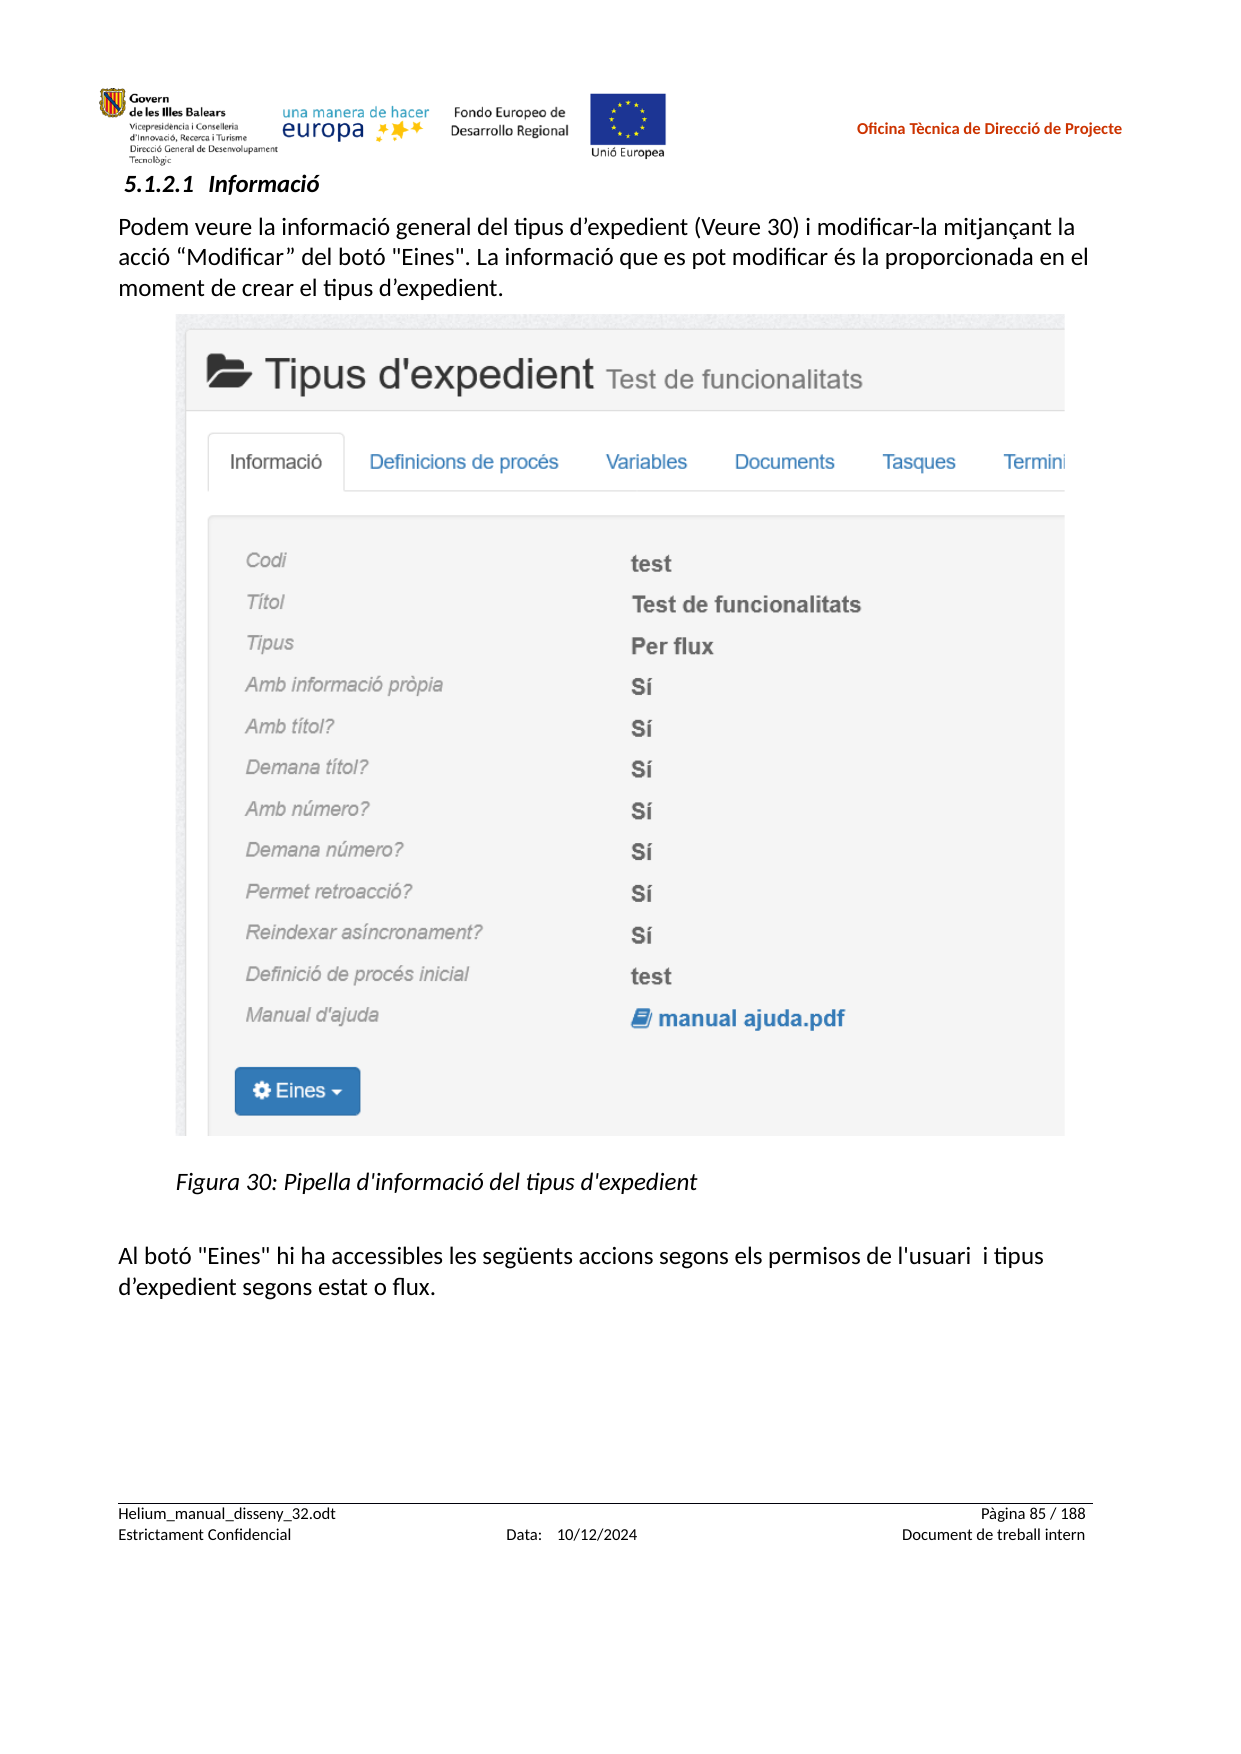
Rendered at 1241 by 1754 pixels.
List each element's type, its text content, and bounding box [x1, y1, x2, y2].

picture [99, 87, 668, 166]
subtitle Informació [118, 168, 1122, 198]
picture [175, 314, 1065, 1136]
text Al botó "Eines" hi ha accessibles les següents accions segons els permisos de l'usuari i tipus d’expedient segons estat o flux. [118, 1240, 1122, 1301]
text Podem veure la informació general del tipus d’expedient (Veure 30) i modificar-la mitjançant la acció “Modificar” del botó "Eines". La informació que es pot modificar és la proporcionada en el moment de crear el tipus d’expedient. [118, 211, 1122, 302]
text Figura 30: Pipella d'informació del tipus d'expedient [176, 1136, 1065, 1197]
